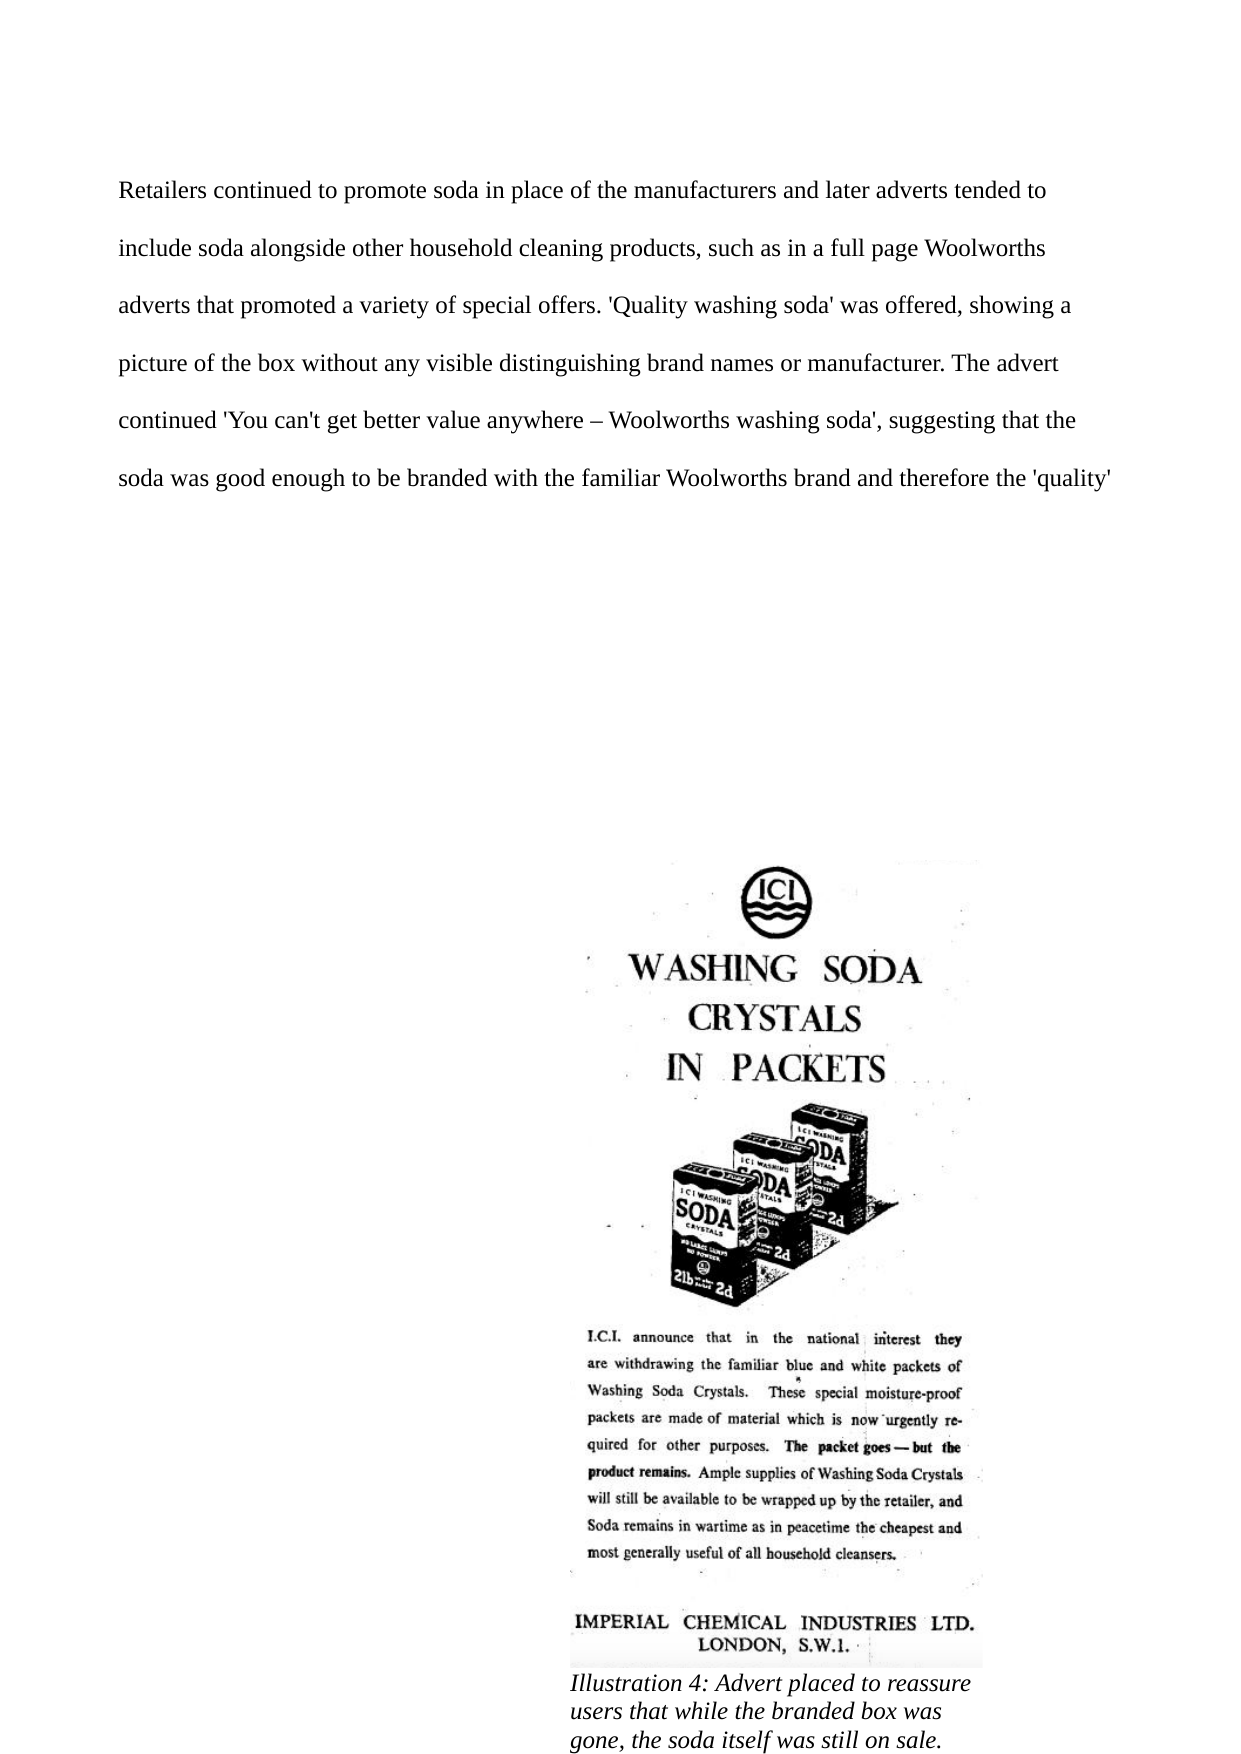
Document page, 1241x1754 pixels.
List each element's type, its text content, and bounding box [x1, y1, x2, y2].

picture [570, 860, 983, 1668]
text Illustration 5: Advert placed to reassure users that while the branded box was gone, the soda itself was still on sale. [570, 1668, 982, 1754]
text Retailers continued to promote soda in place of the manufacturers and later adverts tended to include soda alongside other household cleaning products, such as in a full page Woolworths adverts that promoted a variety of special offers. 'Quality washing soda' was offered, showing a picture of the box without any visible distinguishing brand names or manufacturer. The advert continued 'You can't get better value anywhere – Woolworths washing soda', suggesting that the soda was good enough to be branded with the familiar Woolworths brand and therefore the 'quality' [118, 176, 1122, 492]
